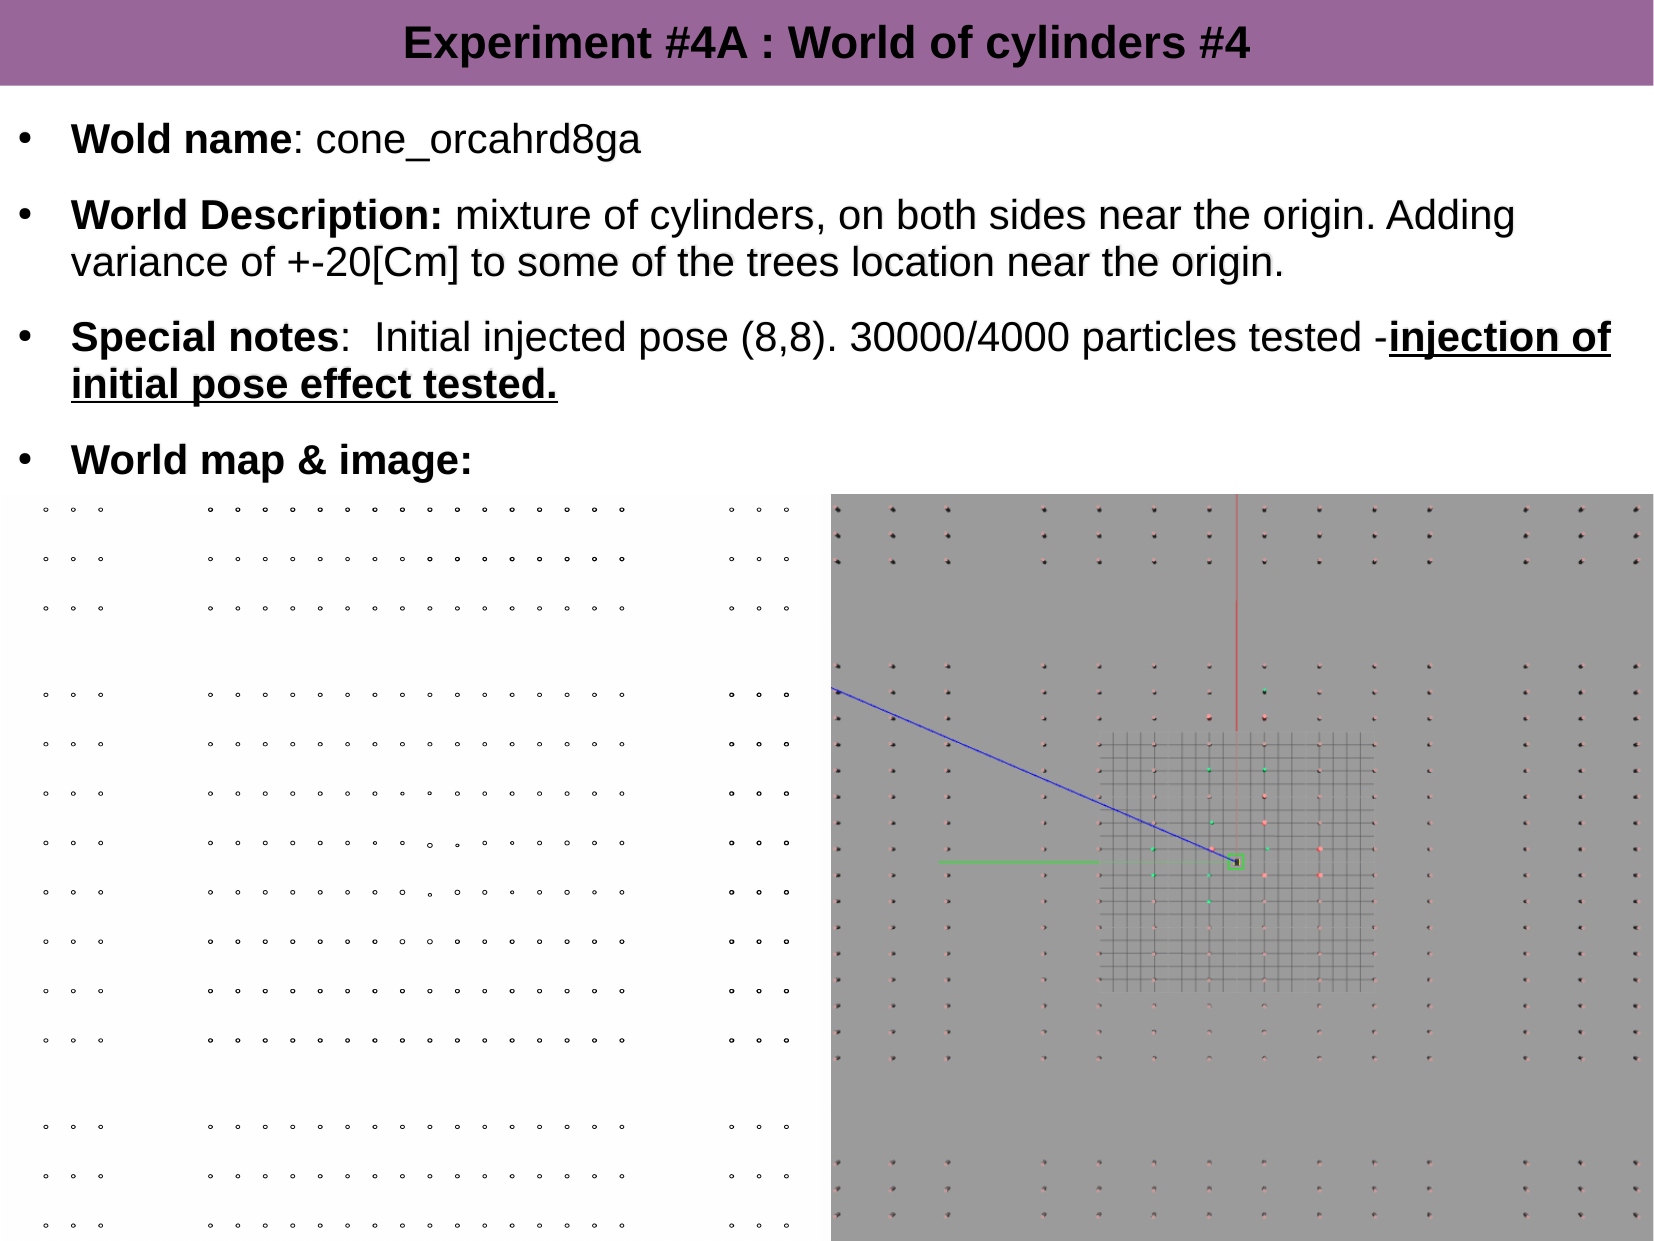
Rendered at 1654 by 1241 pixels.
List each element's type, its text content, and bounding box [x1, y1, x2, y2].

list Wold name: cone_orcahrd8ga World Description: mixture of cylinders, on both sides near the origin. Adding variance of +-20[Cm] to some of the trees location near the origin. Special notes: Initial injected pose (8,8). 30000/4000 particles tested -injection of initial pose effect tested. World map & image: [0, 115, 1654, 1241]
title Experiment #4A : World of cylinders #4 [0, 0, 1654, 86]
picture [1, 494, 1654, 1241]
